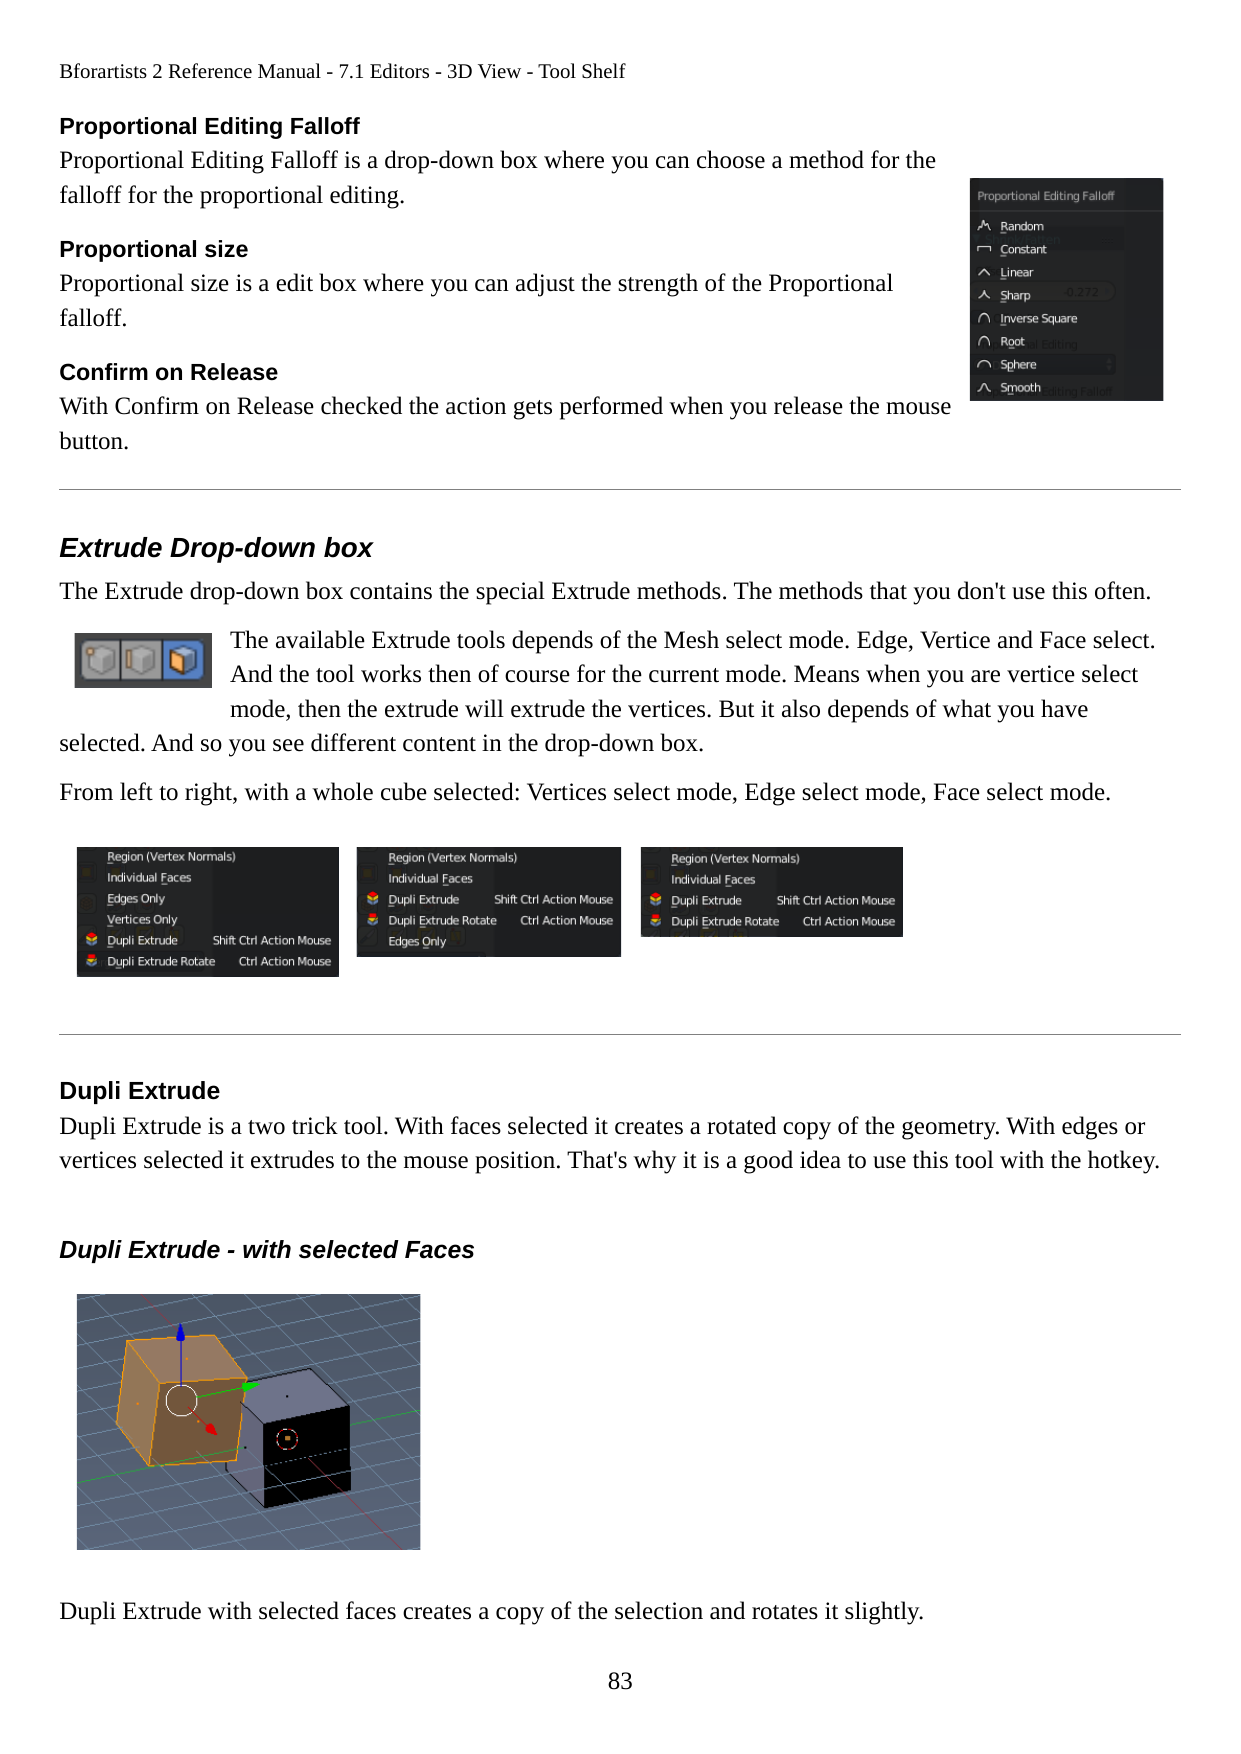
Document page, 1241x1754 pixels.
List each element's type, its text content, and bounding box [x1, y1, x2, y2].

text Dupli Extrude is a two trick tool. With faces selected it creates a rotated copy of the geometry. With edges or vertices selected it extrudes to the mouse position. That's why it is a good idea to use this tool with the hotkey. [59, 1111, 1181, 1208]
subtitle Proportional size [59, 235, 969, 262]
text With Confirm on Release checked the action gets performed when you release the mouse button. [59, 391, 1181, 454]
picture [76, 847, 339, 977]
text The available Extrude tools depends of the Mesh select mode. Edge, Vertice and Face select. And the tool works then of course for the current mode. Means when you are vertice select mode, then the extrude will extrude the vertices. But it also depends of what you have selected. And so you see different content in the drop-down box. [59, 625, 1181, 757]
subtitle [1164, 358, 1181, 385]
picture [640, 847, 903, 937]
subtitle Confirm on Release [59, 358, 969, 385]
subtitle Dupli Extrude [59, 1076, 1181, 1104]
subtitle Proportional Editing Falloff [59, 113, 1181, 139]
text Proportional size is a edit box where you can adjust the strength of the Proportional falloff. [59, 268, 969, 332]
text Dupli Extrude with selected faces creates a copy of the selection and rotates it slightly. [59, 1596, 1181, 1625]
subtitle Dupli Extrude - with selected Faces [59, 1235, 1181, 1263]
text The Extrude drop-down box contains the special Extrude methods. The methods that you don't use this often. [59, 576, 1181, 604]
text From left to right, with a whole cube selected: Vertices select mode, Edge select mode, Face select mode. [59, 777, 1181, 806]
picture [969, 178, 1164, 401]
picture [74, 633, 212, 688]
picture [356, 847, 622, 957]
subtitle Extrude Drop-down box [59, 531, 1181, 563]
picture [76, 1294, 421, 1550]
text Proportional Editing Falloff is a drop-down box where you can choose a method for the falloff for the proportional editing. [59, 146, 1181, 209]
subtitle [1164, 235, 1181, 262]
